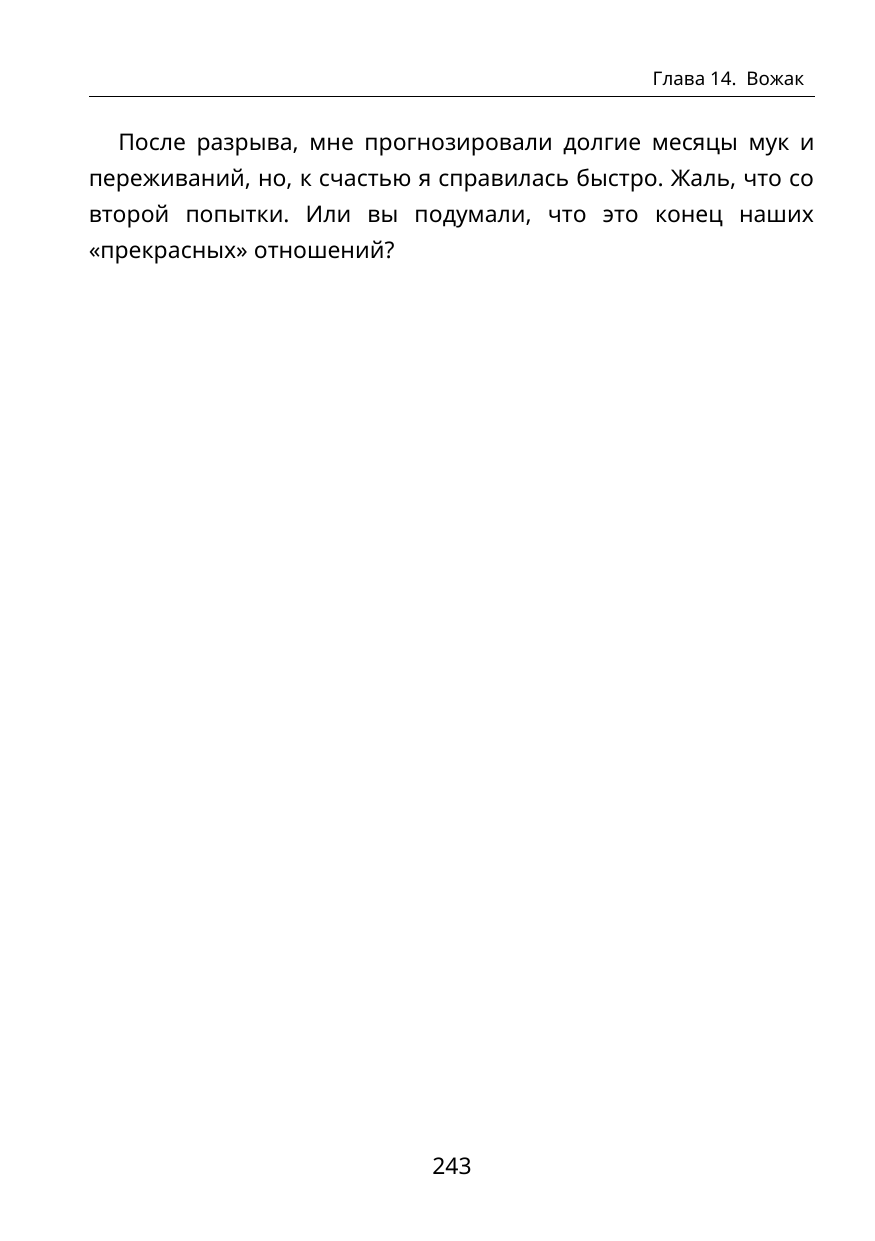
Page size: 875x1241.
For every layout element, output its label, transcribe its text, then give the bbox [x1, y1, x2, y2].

text После разрыва, мне прогнозировали долгие месяцы мук и переживаний, но, к счастью я справилась быстро. Жаль, что со второй попытки. Или вы подумали, что это конец наших «прекрасных» отношений? [88, 126, 815, 265]
